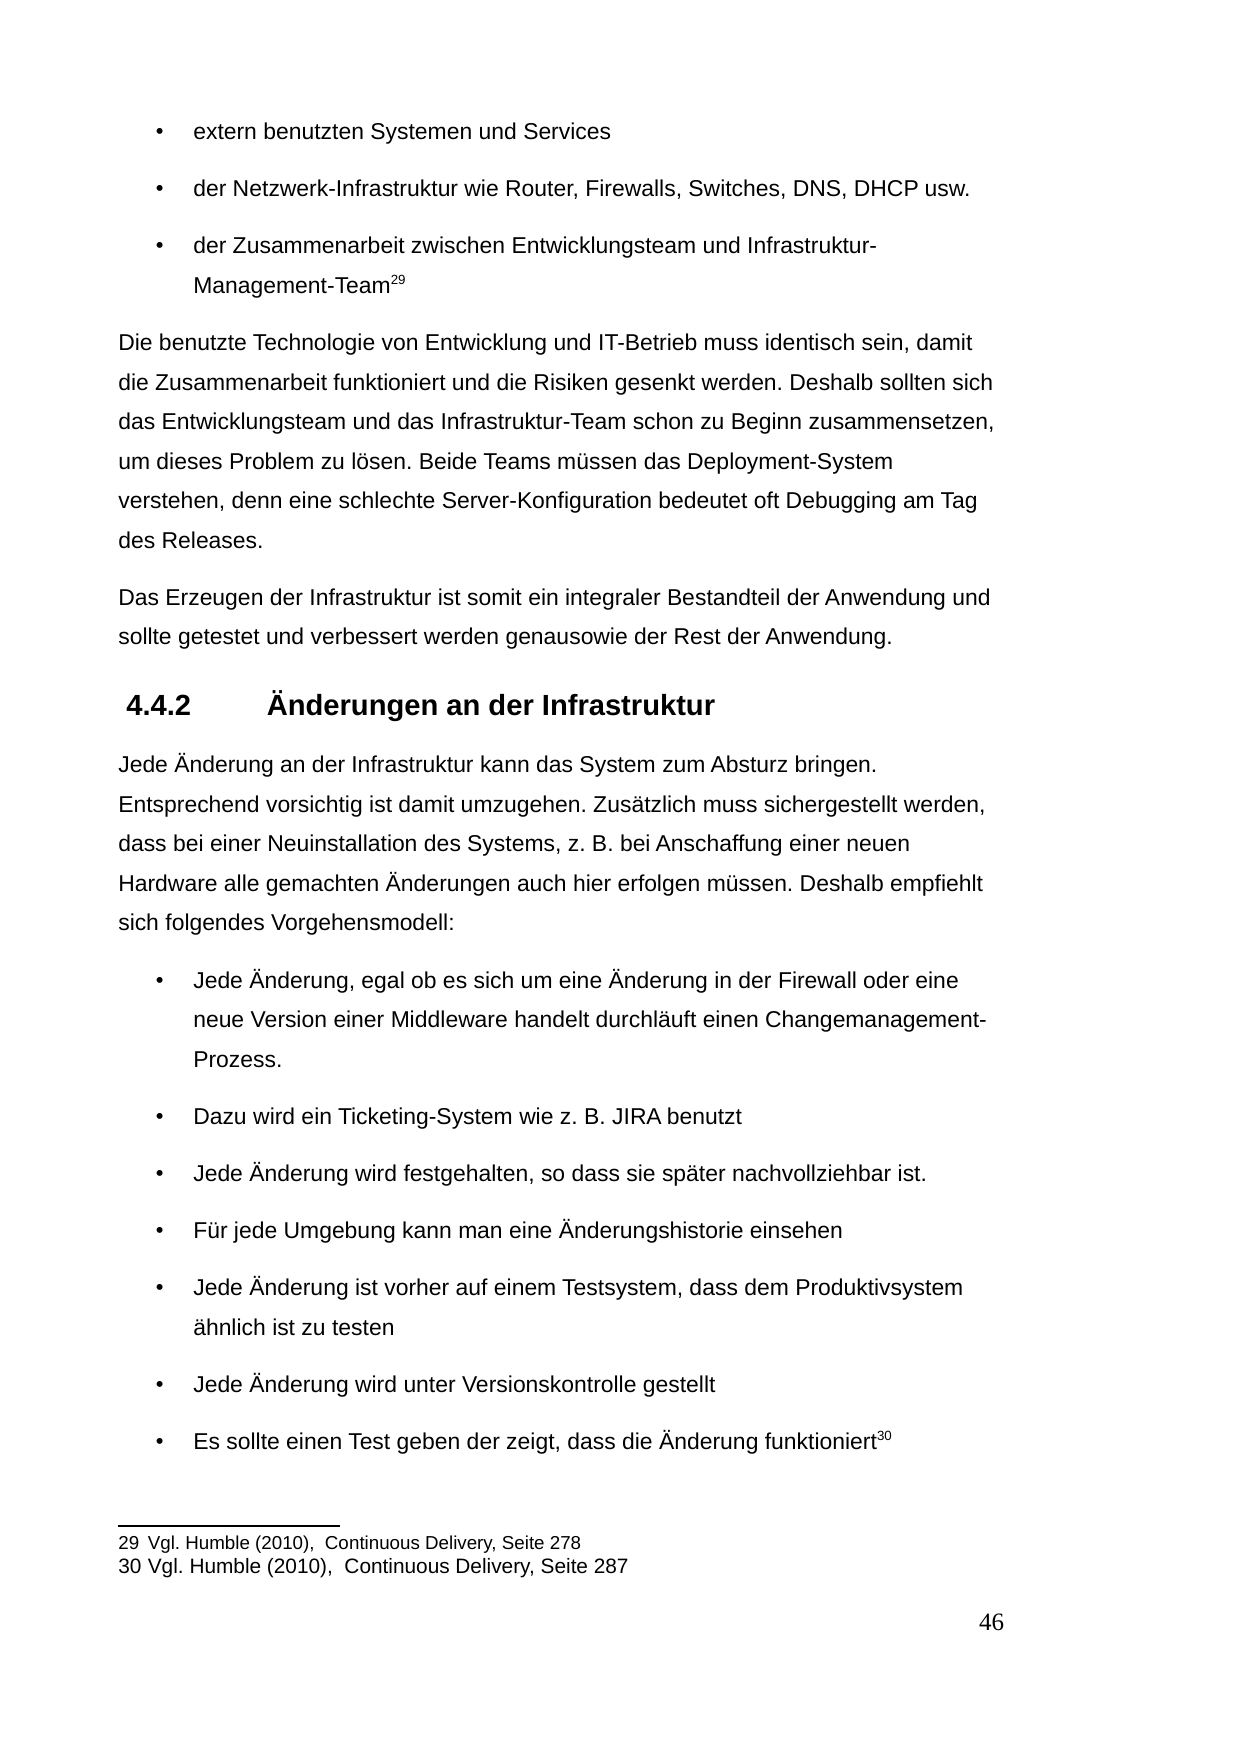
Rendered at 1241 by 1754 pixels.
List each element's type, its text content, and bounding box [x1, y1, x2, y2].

list Jede Änderung, egal ob es sich um eine Änderung in der Firewall oder eine neue Version einer Middleware handelt durchläuft einen Changemanagement-Prozess. [156, 967, 1004, 1072]
list Jede Änderung wird festgehalten, so dass sie später nachvollziehbar ist. [156, 1160, 1004, 1186]
list Für jede Umgebung kann man eine Änderungshistorie einsehen [156, 1217, 1004, 1243]
list Vgl. Humble (2010), Continuous Delivery, Seite 287 [118, 1554, 1004, 1578]
list extern benutzten Systemen und Services [156, 118, 1004, 144]
list Jede Änderung ist vorher auf einem Testsystem, dass dem Produktivsystem ähnlich ist zu testen [156, 1274, 1004, 1340]
text Die benutzte Technologie von Entwicklung und IT-Betrieb muss identisch sein, damit die Zusammenarbeit funktioniert und die Risiken gesenkt werden. Deshalb sollten sich das Entwicklungsteam und das Infrastruktur-Team schon zu Beginn zusammensetzen, um dieses Problem zu lösen. Beide Teams müssen das Deployment-System verstehen, denn eine schlechte Server-Konfiguration bedeutet oft Debugging am Tag des Releases. [118, 329, 1004, 553]
list Vgl. Humble (2010), Continuous Delivery, Seite 278 [118, 1532, 1004, 1554]
list der Netzwerk-Infrastruktur wie Router, Firewalls, Switches, DNS, DHCP usw. [156, 175, 1004, 202]
list Dazu wird ein Ticketing-System wie z. B. JIRA benutzt [156, 1103, 1004, 1129]
text Jede Änderung an der Infrastruktur kann das System zum Absturz bringen. Entsprechend vorsichtig ist damit umzugehen. Zusätzlich muss sichergestellt werden, dass bei einer Neuinstallation des Systems, z. B. bei Anschaffung einer neuen Hardware alle gemachten Änderungen auch hier erfolgen müssen. Deshalb empfiehlt sich folgendes Vorgehensmodell: [118, 751, 1004, 936]
list der Zusammenarbeit zwischen Entwicklungsteam und Infrastruktur-Management-Team [156, 232, 1004, 298]
list Es sollte einen Test geben der zeigt, dass die Änderung funktioniert [156, 1428, 1004, 1454]
subtitle Änderungen an der Infrastruktur [118, 688, 1004, 721]
list Jede Änderung wird unter Versionskontrolle gestellt [156, 1371, 1004, 1397]
text Das Erzeugen der Infrastruktur ist somit ein integraler Bestandteil der Anwendung und sollte getestet und verbessert werden genausowie der Rest der Anwendung. [118, 584, 1004, 649]
